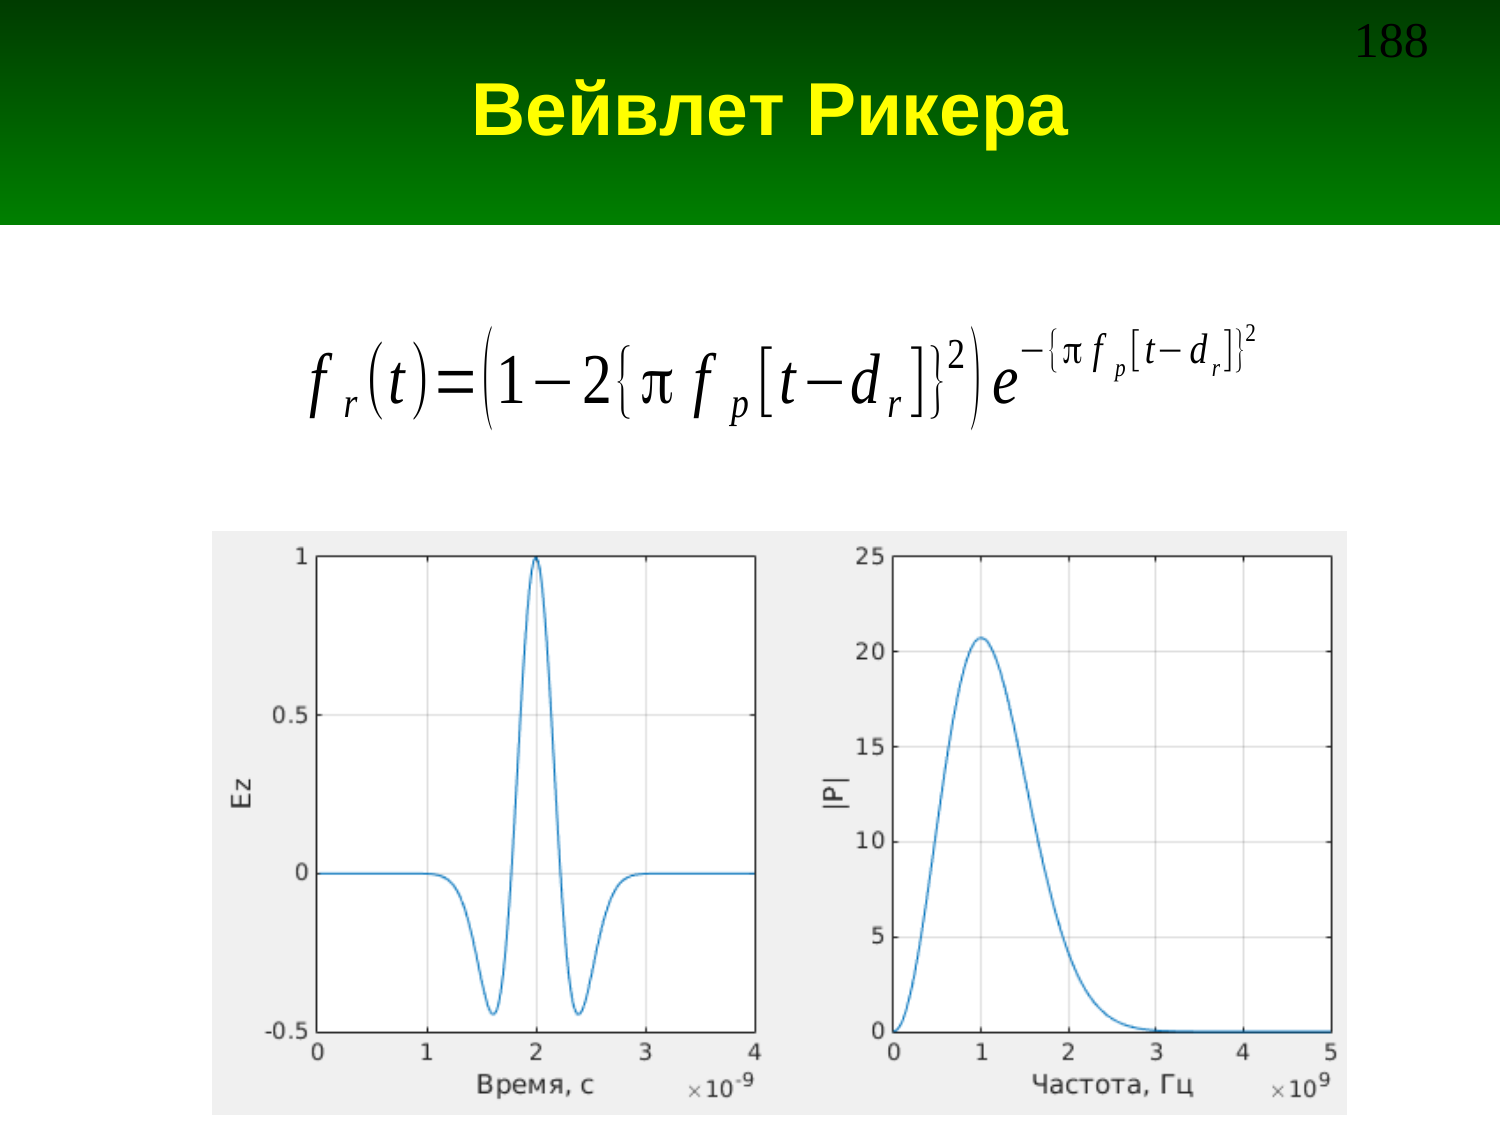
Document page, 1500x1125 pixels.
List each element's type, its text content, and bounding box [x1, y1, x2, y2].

picture [212, 531, 1347, 1115]
chart [283, 318, 1273, 434]
title Вейвлет Рикера [100, 7, 1441, 204]
